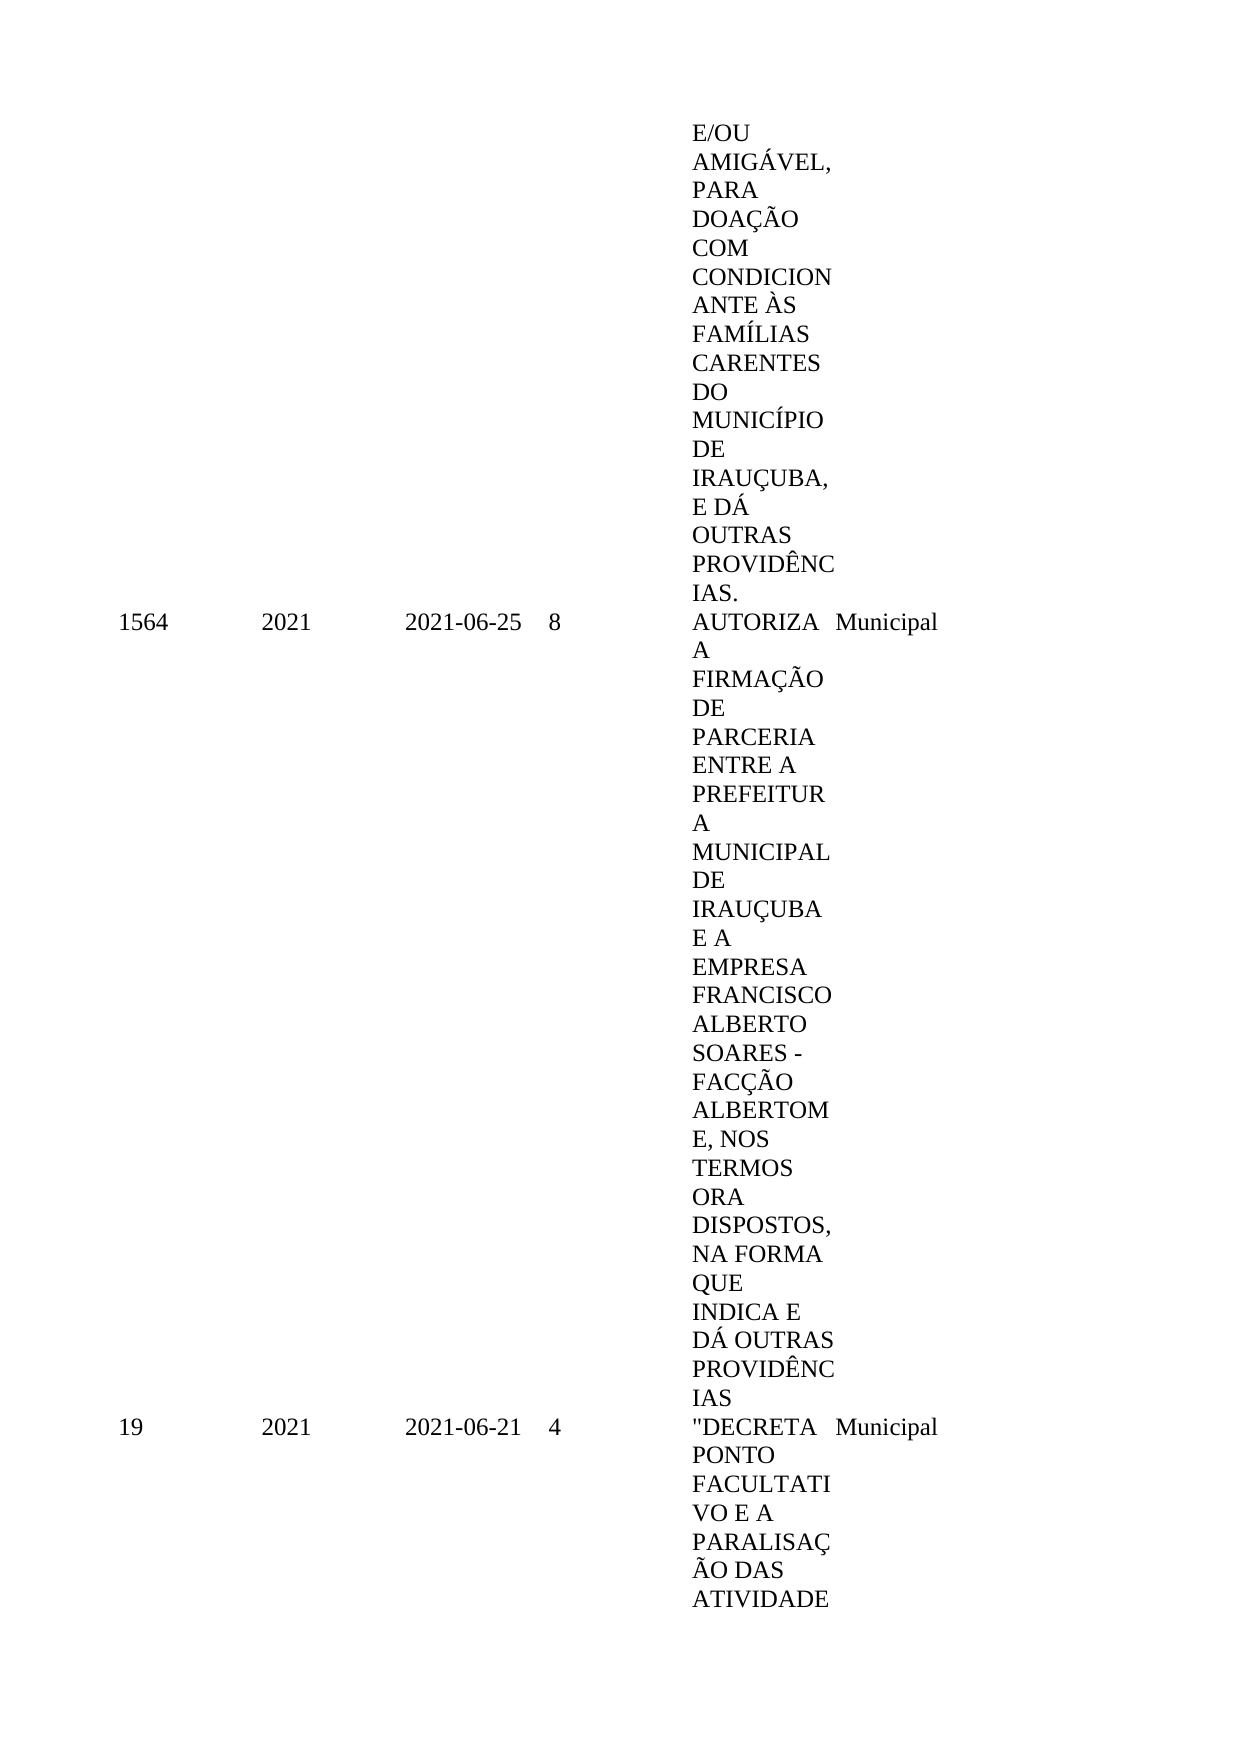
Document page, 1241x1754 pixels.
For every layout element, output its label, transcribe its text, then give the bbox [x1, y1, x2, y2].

table_cell [118, 118, 261, 607]
table_cell E/OU AMIGÁVEL, PARA DOAÇÃO COM CONDICIONANTE ÀS FAMÍLIAS CARENTES DO MUNICÍPIO DE IRAUÇUBA, E DÁ OUTRAS PROVIDÊNCIAS. [692, 118, 835, 607]
table_cell [548, 118, 692, 607]
table_cell 4 [548, 1412, 692, 1613]
table_cell 2021 [261, 607, 405, 1412]
table_cell 2021 [261, 1412, 405, 1613]
table_cell [835, 118, 979, 607]
table_cell "DECRETA PONTO FACULTATIVO E A PARALISAÇÃO DAS ATIVIDADE [692, 1412, 835, 1613]
table_cell Municipal [835, 607, 979, 1412]
table_cell 19 [118, 1412, 261, 1613]
table_cell [979, 1412, 1122, 1613]
table_cell 1564 [118, 607, 261, 1412]
table_cell 2021-06-25 [405, 607, 548, 1412]
table_cell [405, 118, 548, 607]
table_cell [979, 118, 1122, 607]
table_cell [261, 118, 405, 607]
table_cell 8 [548, 607, 692, 1412]
table_cell Municipal [835, 1412, 979, 1613]
table_cell 2021-06-21 [405, 1412, 548, 1613]
table_cell AUTORIZA A FIRMAÇÃO DE PARCERIA ENTRE A PREFEITURA MUNICIPAL DE IRAUÇUBA E A EMPRESA FRANCISCO ALBERTO SOARES - FACÇÃO ALBERTOME, NOS TERMOS ORA DISPOSTOS, NA FORMA QUE INDICA E DÁ OUTRAS PROVIDÊNCIAS [692, 607, 835, 1412]
table_cell [979, 607, 1122, 1412]
